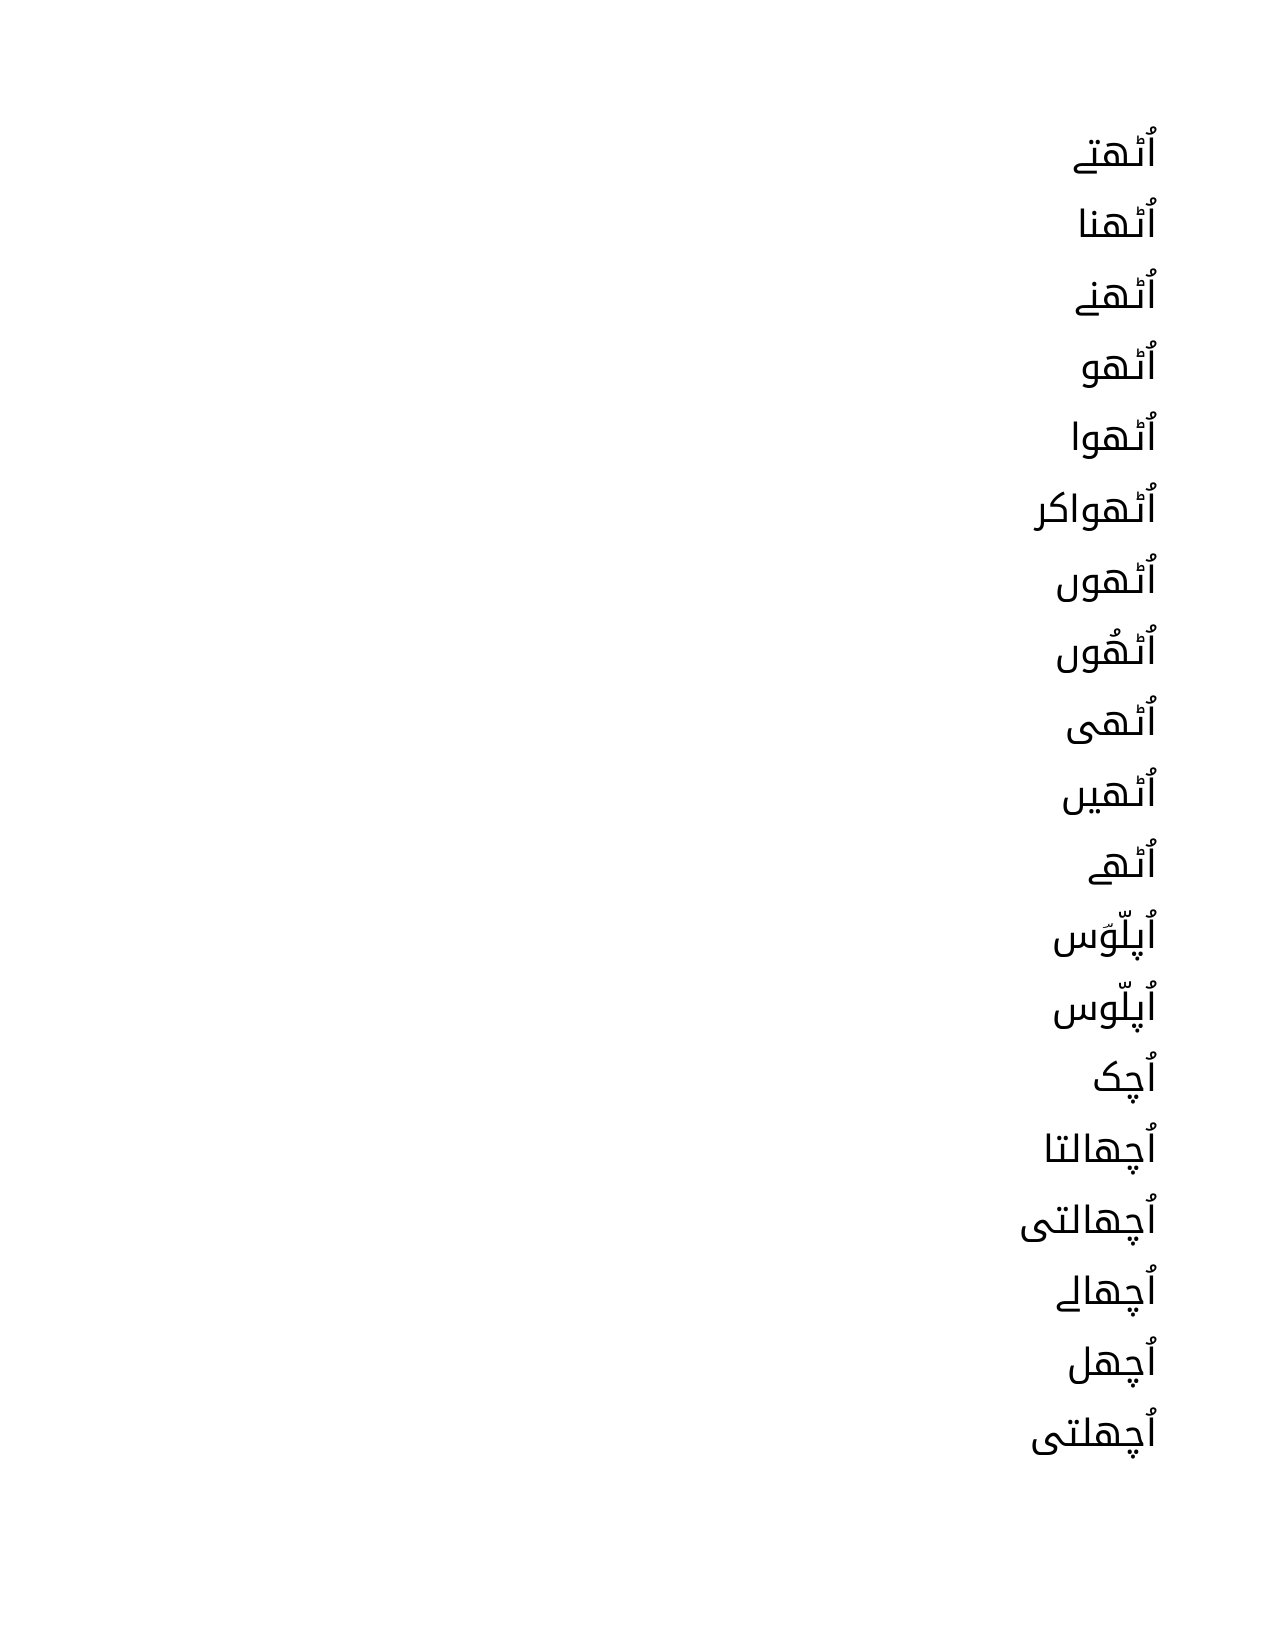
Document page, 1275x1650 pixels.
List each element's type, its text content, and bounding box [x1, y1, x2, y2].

text اُٹھنا [118, 189, 1157, 260]
text اُٹھوں [118, 545, 1157, 616]
text اُٹھُوں [118, 616, 1157, 687]
text اُٹھیں [118, 758, 1157, 829]
text اُچھالتی [118, 1185, 1157, 1256]
text اُپلّوس [118, 972, 1157, 1043]
text اُچک [118, 1043, 1157, 1114]
text اُچھالتا [118, 1114, 1157, 1185]
text اُچھل [118, 1328, 1157, 1399]
text اُچھالے [118, 1256, 1157, 1328]
text اُٹھنے [118, 260, 1157, 332]
text اُٹھتے [118, 118, 1157, 189]
text اُٹھوا [118, 403, 1157, 474]
text اُٹھو [118, 332, 1157, 403]
text اُٹھی [118, 687, 1157, 758]
text اُٹھے [118, 829, 1157, 901]
text اُچھلتی [118, 1399, 1157, 1470]
text اُٹھواکر [118, 474, 1157, 545]
text اُپلّوؔس [118, 901, 1157, 972]
